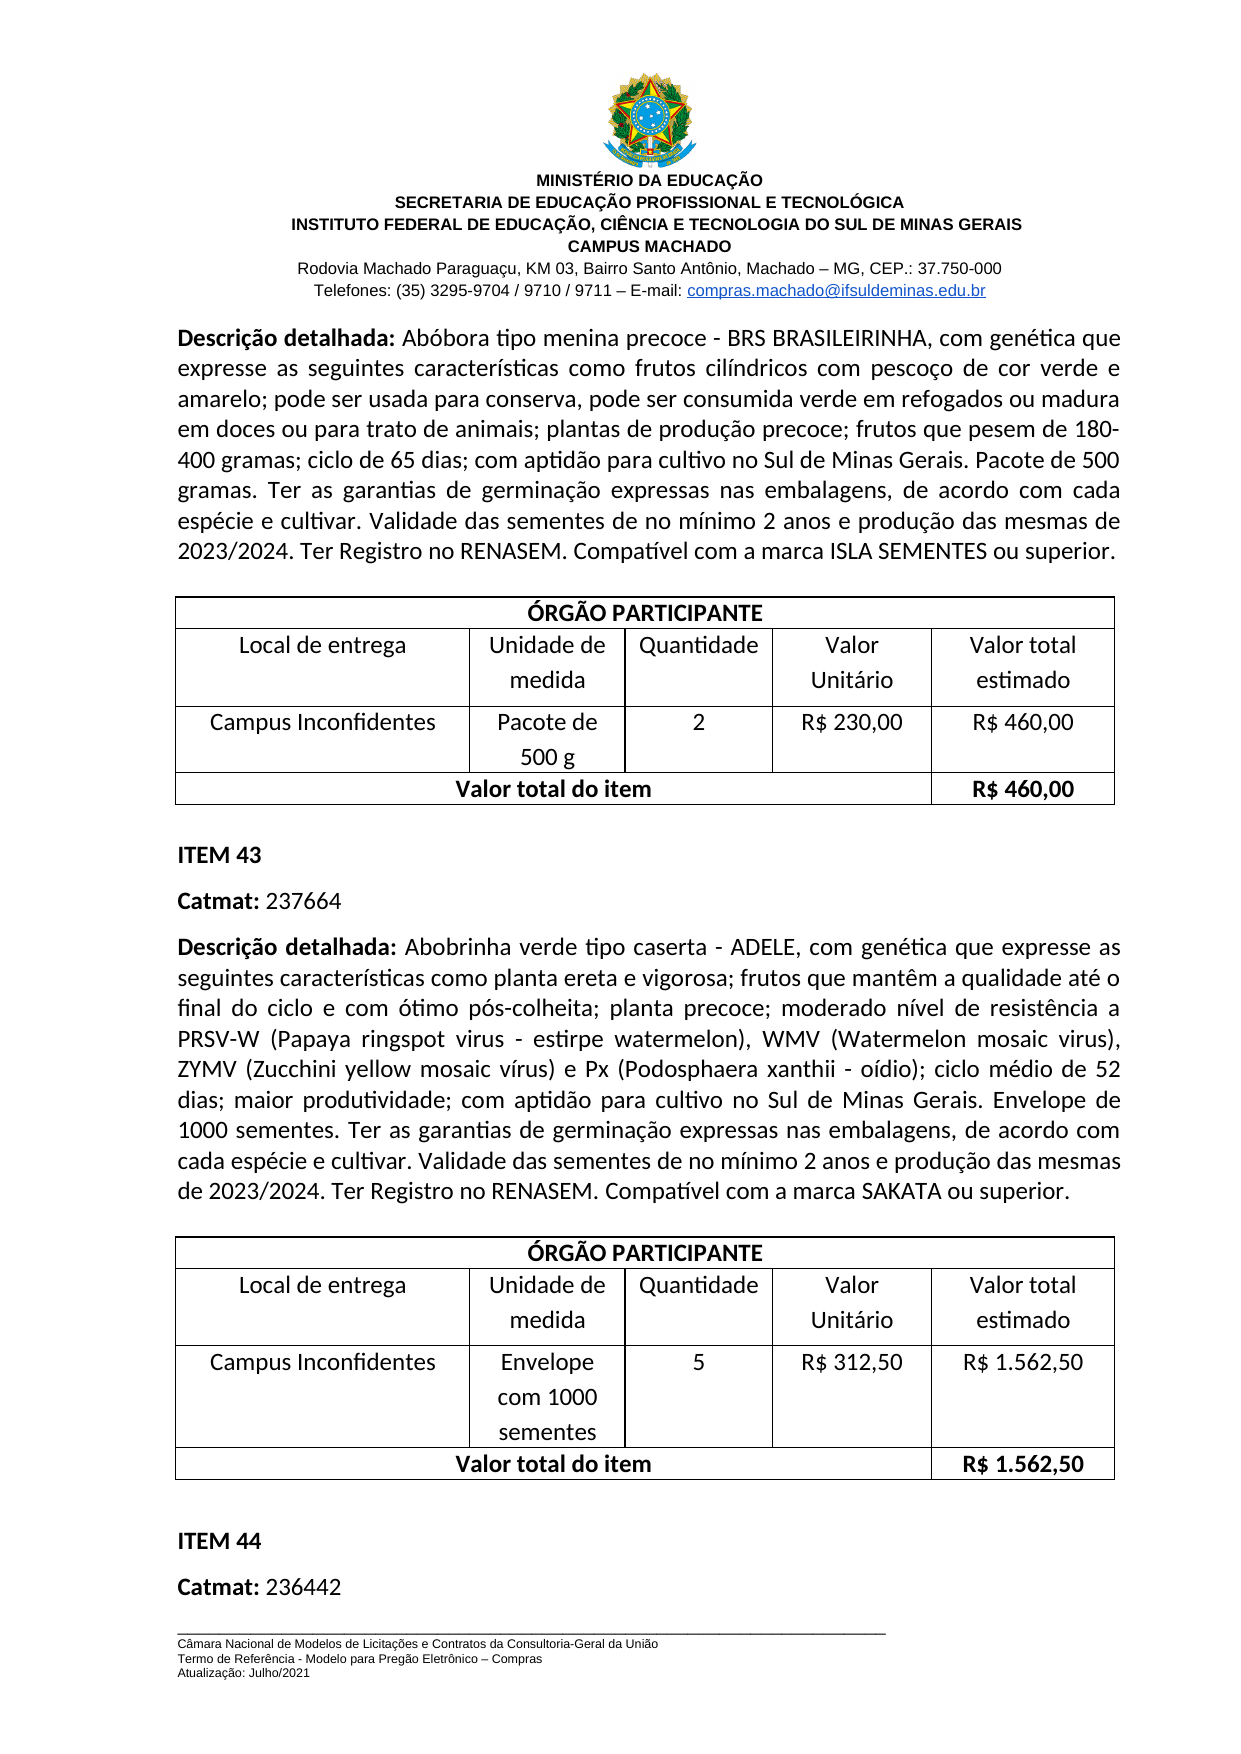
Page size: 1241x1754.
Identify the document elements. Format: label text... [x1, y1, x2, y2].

table_cell Unidade de medida [470, 629, 624, 706]
table_cell Unidade de medida [470, 1269, 624, 1345]
picture [603, 73, 697, 168]
text Catmat: 236442 [177, 1571, 1122, 1602]
text Descrição detalhada: Abobrinha verde tipo caserta - ADELE, com genética que expresse as seguintes características como planta ereta e vigorosa; frutos que mantêm a qualidade até o final do ciclo e com ótimo pós-colheita; planta precoce; moderado nível de resistência a PRSV-W (Papaya ringspot virus - estirpe watermelon), WMV (Watermelon mosaic virus), ZYMV (Zucchini yellow mosaic vírus) e Px (Podosphaera xanthii - oídio); ciclo médio de 52 dias; maior produtividade; com aptidão para cultivo no Sul de Minas Gerais. Envelope de 1000 sementes. Ter as garantias de germinação expressas nas embalagens, de acordo com cada espécie e cultivar. Validade das sementes de no mínimo 2 anos e produção das mesmas de 2023/2024. Ter Registro no RENASEM. Compatível com a marca SAKATA ou superior. [177, 931, 1122, 1206]
text Descrição detalhada: Abóbora tipo menina precoce - BRS BRASILEIRINHA, com genética que expresse as seguintes características como frutos cilíndricos com pescoço de cor verde e amarelo; pode ser usada para conserva, pode ser consumida verde em refogados ou madura em doces ou para trato de animais; plantas de produção precoce; frutos que pesem de 180-400 gramas; ciclo de 65 dias; com aptidão para cultivo no Sul de Minas Gerais. Pacote de 500 gramas. Ter as garantias de germinação expressas nas embalagens, de acordo com cada espécie e cultivar. Validade das sementes de no mínimo 2 anos e produção das mesmas de 2023/2024. Ter Registro no RENASEM. Compatível com a marca ISLA SEMENTES ou superior. [177, 322, 1122, 566]
picture [669, 149, 680, 155]
table_cell Campus Inconfidentes [176, 707, 469, 772]
table_cell Envelope com 1000 sementes [470, 1346, 624, 1447]
table_cell Campus Inconfidentes [176, 1346, 469, 1447]
table_cell R$ 1.562,50 [932, 1448, 1114, 1478]
table_cell Valor total estimado [932, 629, 1114, 706]
table_cell Valor total do item [176, 1448, 931, 1478]
table_cell Quantidade [626, 1269, 772, 1345]
table_cell R$ 312,50 [773, 1346, 931, 1447]
table_cell 2 [626, 707, 772, 772]
text Catmat: 237664 [177, 885, 1122, 916]
table_cell R$ 230,00 [773, 707, 931, 772]
table_cell R$ 460,00 [932, 707, 1114, 772]
table_cell Pacote de 500 g [470, 707, 624, 772]
text ITEM 44 [177, 1525, 1122, 1556]
table_cell R$ 1.562,50 [932, 1346, 1114, 1447]
table_cell Local de entrega [176, 629, 469, 706]
table_cell R$ 460,00 [932, 773, 1114, 804]
table_cell 5 [626, 1346, 772, 1447]
text ITEM 43 [177, 840, 1122, 870]
picture [643, 163, 658, 168]
table_header ÓRGÃO PARTICIPANTE [176, 598, 1114, 628]
table_cell Valor Unitário [773, 1269, 931, 1345]
table_cell Valor total estimado [932, 1269, 1114, 1345]
table_cell Local de entrega [176, 1269, 469, 1345]
table_header ÓRGÃO PARTICIPANTE [176, 1238, 1114, 1268]
table_cell Valor total do item [176, 773, 931, 804]
table_cell Valor Unitário [773, 629, 931, 706]
table_cell Quantidade [626, 629, 772, 706]
